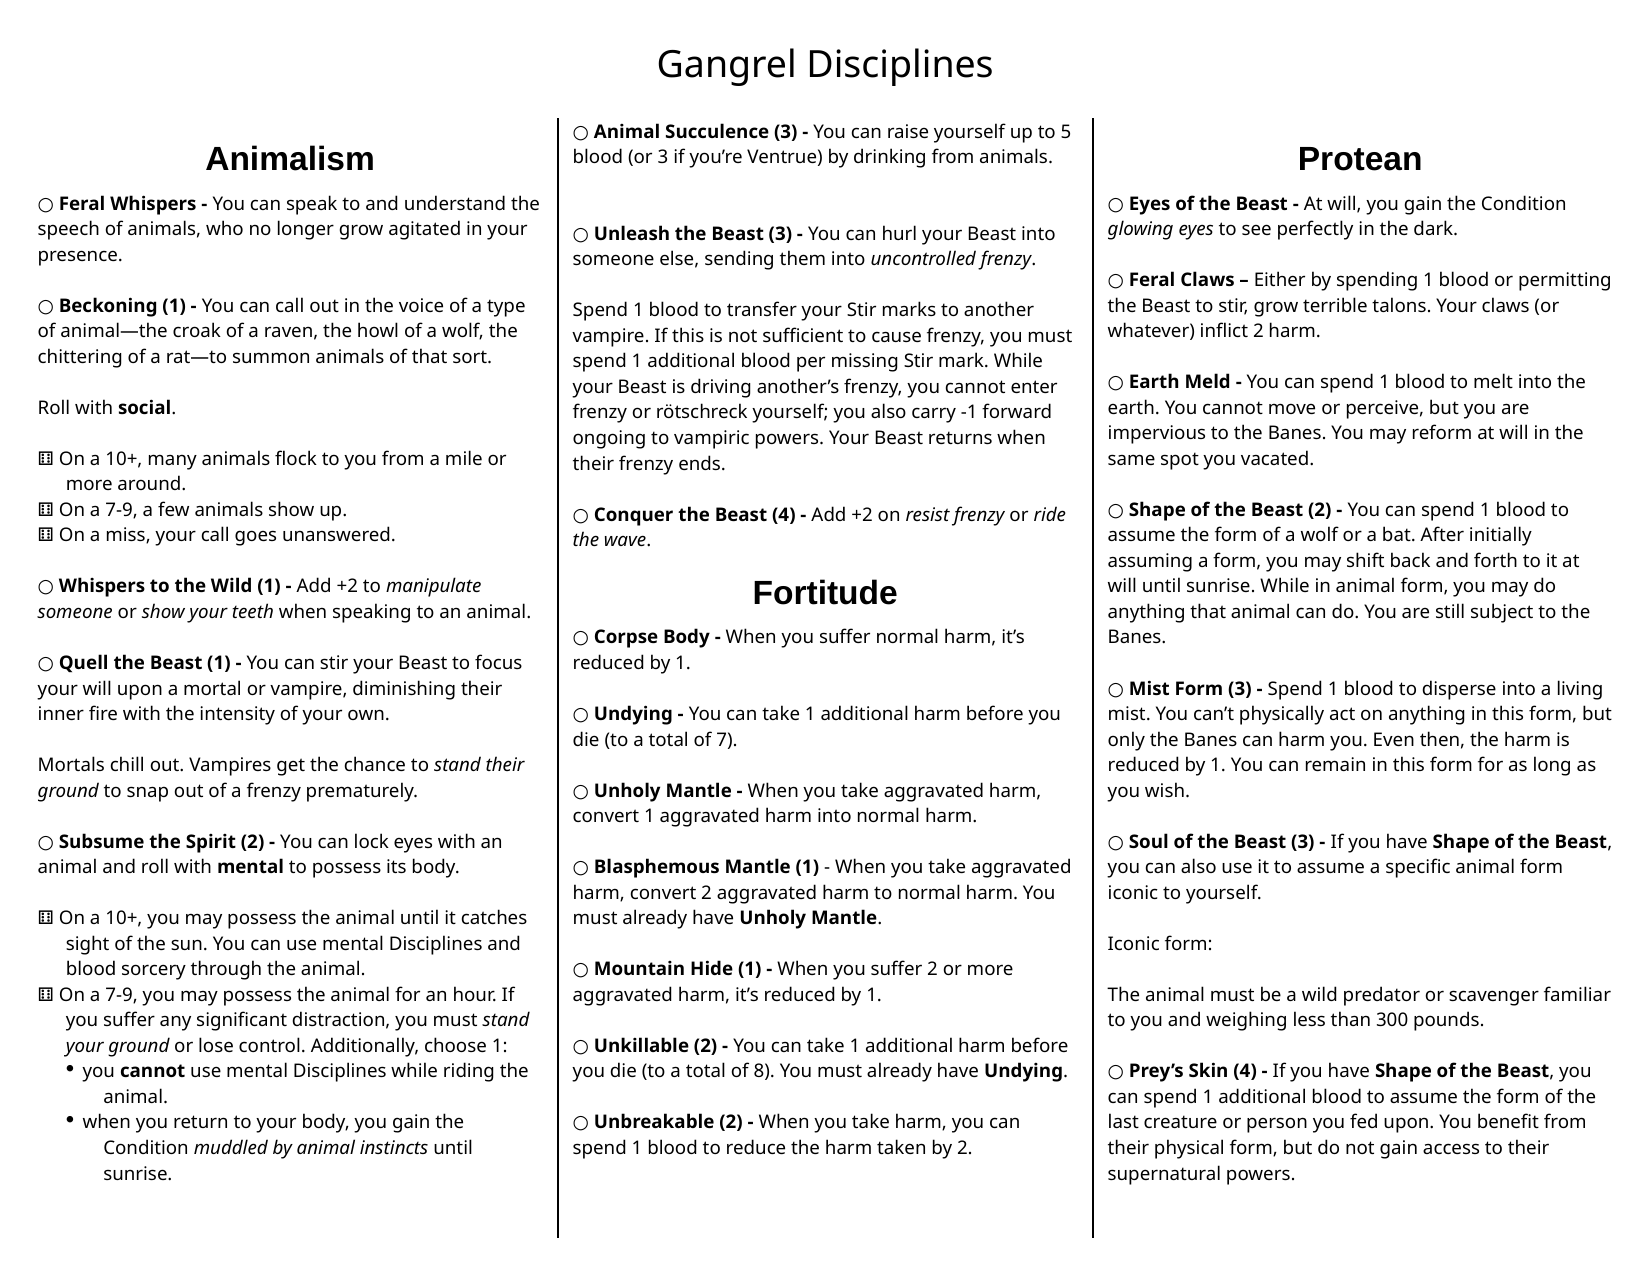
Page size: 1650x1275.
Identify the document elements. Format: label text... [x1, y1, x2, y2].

subtitle Animalism [37, 139, 542, 177]
text Iconic form: [1107, 930, 1612, 956]
text ○ Conquer the Beast (4) - Add +2 on resist frenzy or ride the wave. [572, 501, 1077, 552]
text ○ Eyes of the Beast - At will, you gain the Condition glowing eyes to see perfectly in the dark. [1107, 190, 1612, 241]
text ⚅ On a 7-9, a few animals show up. [37, 496, 542, 522]
text ⚅ On a 10+, you may possess the animal until it catches sight of the sun. You can use mental Disciplines and blood sorcery through the animal. [37, 904, 542, 981]
text ○ Subsume the Spirit (2) - You can lock eyes with an animal and roll with mental to possess its body. [37, 828, 542, 879]
text ⚅ On a 10+, many animals flock to you from a mile or more around. [37, 445, 542, 496]
text ○ Soul of the Beast (3) - If you have Shape of the Beast, you can also use it to assume a specific animal form iconic to yourself. [1107, 828, 1612, 904]
subtitle Fortitude [572, 573, 1077, 611]
text ○ Unholy Mantle - When you take aggravated harm, convert 1 aggravated harm into normal harm. [572, 777, 1077, 853]
text ○ Unleash the Beast (3) - You can hurl your Beast into someone else, sending them into uncontrolled frenzy. [572, 220, 1077, 271]
text ⚅ On a miss, your call goes unanswered. [37, 522, 542, 547]
text ○ Animal Succulence (3) - You can raise yourself up to 5 blood (or 3 if you’re Ventrue) by drinking from animals. [572, 118, 1077, 169]
list you cannot use mental Disciplines while riding the animal. [66, 1058, 542, 1109]
text ○ Blasphemous Mantle (1) - When you take aggravated harm, convert 2 aggravated harm to normal harm. You must already have Unholy Mantle. [572, 853, 1077, 956]
text ○ Prey’s Skin (4) - If you have Shape of the Beast, you can spend 1 additional blood to assume the form of the last creature or person you fed upon. You benefit from their physical form, but do not gain access to their supernatural powers. [1107, 1058, 1612, 1185]
text ○ Whispers to the Wild (1) - Add +2 to manipulate someone or show your teeth when speaking to an animal. [37, 547, 542, 624]
text ○ Corpse Body - When you suffer normal harm, it’s reduced by 1. [572, 624, 1077, 675]
text ○ Mist Form (3) - Spend 1 blood to disperse into a living mist. You can’t physically act on anything in this form, but only the Banes can harm you. Even then, the harm is reduced by 1. You can remain in this form for as long as you wish. [1107, 675, 1612, 802]
subtitle Protean [1107, 139, 1612, 177]
text ○ Shape of the Beast (2) - You can spend 1 blood to assume the form of a wolf or a bat. After initially assuming a form, you may shift back and forth to it at will until sunrise. While in animal form, you may do anything that animal can do. You are still subject to the Banes. [1107, 496, 1612, 675]
text ⚅ On a 7-9, you may possess the animal for an hour. If you suffer any significant distraction, you must stand your ground or lose control. Additionally, choose 1: [37, 981, 542, 1058]
text ○ Unbreakable (2) - When you take harm, you can spend 1 blood to reduce the harm taken by 2. [572, 1083, 1077, 1160]
text ○ Undying - You can take 1 additional harm before you die (to a total of 7). [572, 675, 1077, 751]
text The animal must be a wild predator or scavenger familiar to you and weighing less than 300 pounds. [1107, 981, 1612, 1058]
text Spend 1 blood to transfer your Stir marks to another vampire. If this is not sufficient to cause frenzy, you must spend 1 additional blood per missing Stir mark. While your Beast is driving another’s frenzy, you cannot enter frenzy or rötschreck yourself; you also carry -1 forward ongoing to vampiric powers. Your Beast returns when their frenzy ends. [572, 297, 1077, 475]
text ○ Feral Whispers - You can speak to and understand the speech of animals, who no longer grow agitated in your presence. [37, 190, 542, 292]
text Roll with social. [37, 394, 542, 420]
text ○ Unkillable (2) - You can take 1 additional harm before you die (to a total of 8). You must already have Undying. [572, 1032, 1077, 1083]
text ○ Beckoning (1) - You can call out in the voice of a type of animal—the croak of a raven, the howl of a wolf, the chittering of a rat—to summon animals of that sort. [37, 292, 542, 369]
text Mortals chill out. Vampires get the chance to stand their ground to snap out of a frenzy prematurely. [37, 751, 542, 802]
text ○ Feral Claws – Either by spending 1 blood or permitting the Beast to stir, grow terrible talons. Your claws (or whatever) inflict 2 harm. [1107, 267, 1612, 369]
text ○ Earth Meld - You can spend 1 blood to melt into the earth. You cannot move or perceive, but you are impervious to the Banes. You may reform at will in the same spot you vacated. [1107, 369, 1612, 496]
list when you return to your body, you gain the Condition muddled by animal instincts until sunrise. [66, 1109, 542, 1185]
text ○ Quell the Beast (1) - You can stir your Beast to focus your will upon a mortal or vampire, diminishing their inner fire with the intensity of your own. [37, 649, 542, 726]
text ○ Mountain Hide (1) - When you suffer 2 or more aggravated harm, it’s reduced by 1. [572, 956, 1077, 1032]
